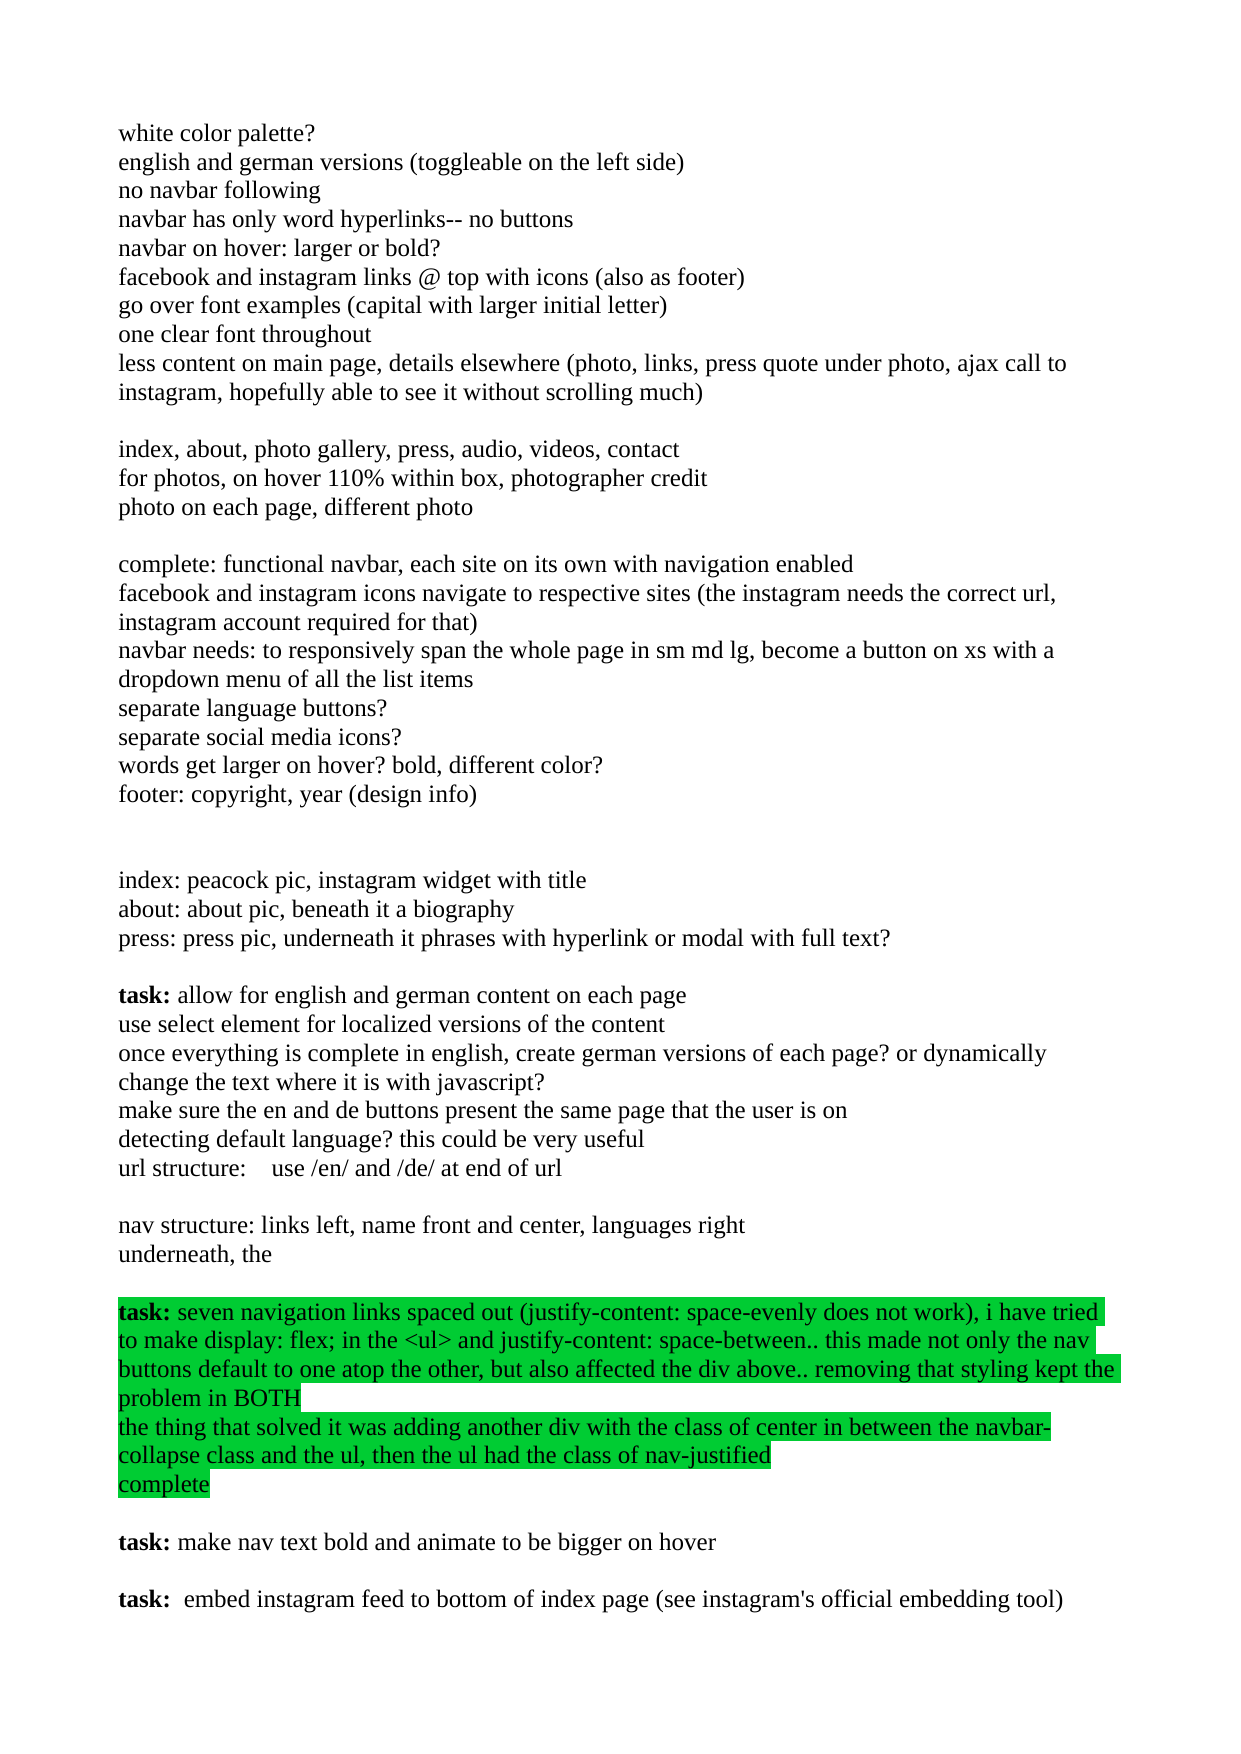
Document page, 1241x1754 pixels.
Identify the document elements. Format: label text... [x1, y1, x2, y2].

text for photos, on hover 110% within box, photographer credit [118, 463, 1122, 492]
text white color palette? [118, 118, 1122, 147]
text footer: copyright, year (design info) [118, 779, 1122, 808]
text words get larger on hover? bold, different color? [118, 751, 1122, 779]
text url structure: use /en/ and /de/ at end of url [118, 1153, 1122, 1182]
text the thing that solved it was adding another div with the class of center in between the navbar-collapse class and the ul, then the ul had the class of nav-justified [118, 1412, 1122, 1469]
text use select element for localized versions of the content [118, 1009, 1122, 1038]
text underneath, the [118, 1239, 1122, 1268]
text once everything is complete in english, create german versions of each page? or dynamically change the text where it is with javascript? [118, 1038, 1122, 1096]
text less content on main page, details elsewhere (photo, links, press quote under photo, ajax call to instagram, hopefully able to see it without scrolling much) [118, 348, 1122, 406]
text nav structure: links left, name front and center, languages right [118, 1211, 1122, 1239]
text one clear font throughout [118, 319, 1122, 348]
text task: seven navigation links spaced out (justify-content: space-evenly does not work), i have tried to make display: flex; in the <ul> and justify-content: space-between.. this made not only the nav buttons default to one atop the other, but also affected the div above.. removing that styling kept the problem in BOTH [118, 1297, 1122, 1412]
text separate social media icons? [118, 722, 1122, 751]
text task: allow for english and german content on each page [118, 981, 1122, 1009]
text navbar needs: to responsively span the whole page in sm md lg, become a button on xs with a dropdown menu of all the list items [118, 636, 1122, 693]
text photo on each page, different photo [118, 492, 1122, 521]
text no navbar following [118, 176, 1122, 204]
text detecting default language? this could be very useful [118, 1124, 1122, 1153]
text english and german versions (toggleable on the left side) [118, 147, 1122, 176]
text index, about, photo gallery, press, audio, videos, contact [118, 434, 1122, 463]
text make sure the en and de buttons present the same page that the user is on [118, 1096, 1122, 1124]
text press: press pic, underneath it phrases with hyperlink or modal with full text? [118, 923, 1122, 952]
text complete [118, 1469, 1122, 1498]
text navbar has only word hyperlinks-- no buttons [118, 204, 1122, 233]
text facebook and instagram links @ top with icons (also as footer) [118, 262, 1122, 291]
text facebook and instagram icons navigate to respective sites (the instagram needs the correct url, instagram account required for that) [118, 578, 1122, 636]
text go over font examples (capital with larger initial letter) [118, 291, 1122, 319]
text navbar on hover: larger or bold? [118, 233, 1122, 262]
text complete: functional navbar, each site on its own with navigation enabled [118, 549, 1122, 578]
text about: about pic, beneath it a biography [118, 894, 1122, 923]
text separate language buttons? [118, 693, 1122, 722]
text task: make nav text bold and animate to be bigger on hover [118, 1527, 1122, 1556]
text task: embed instagram feed to bottom of index page (see instagram's official embedding tool) [118, 1584, 1122, 1613]
text index: peacock pic, instagram widget with title [118, 866, 1122, 894]
